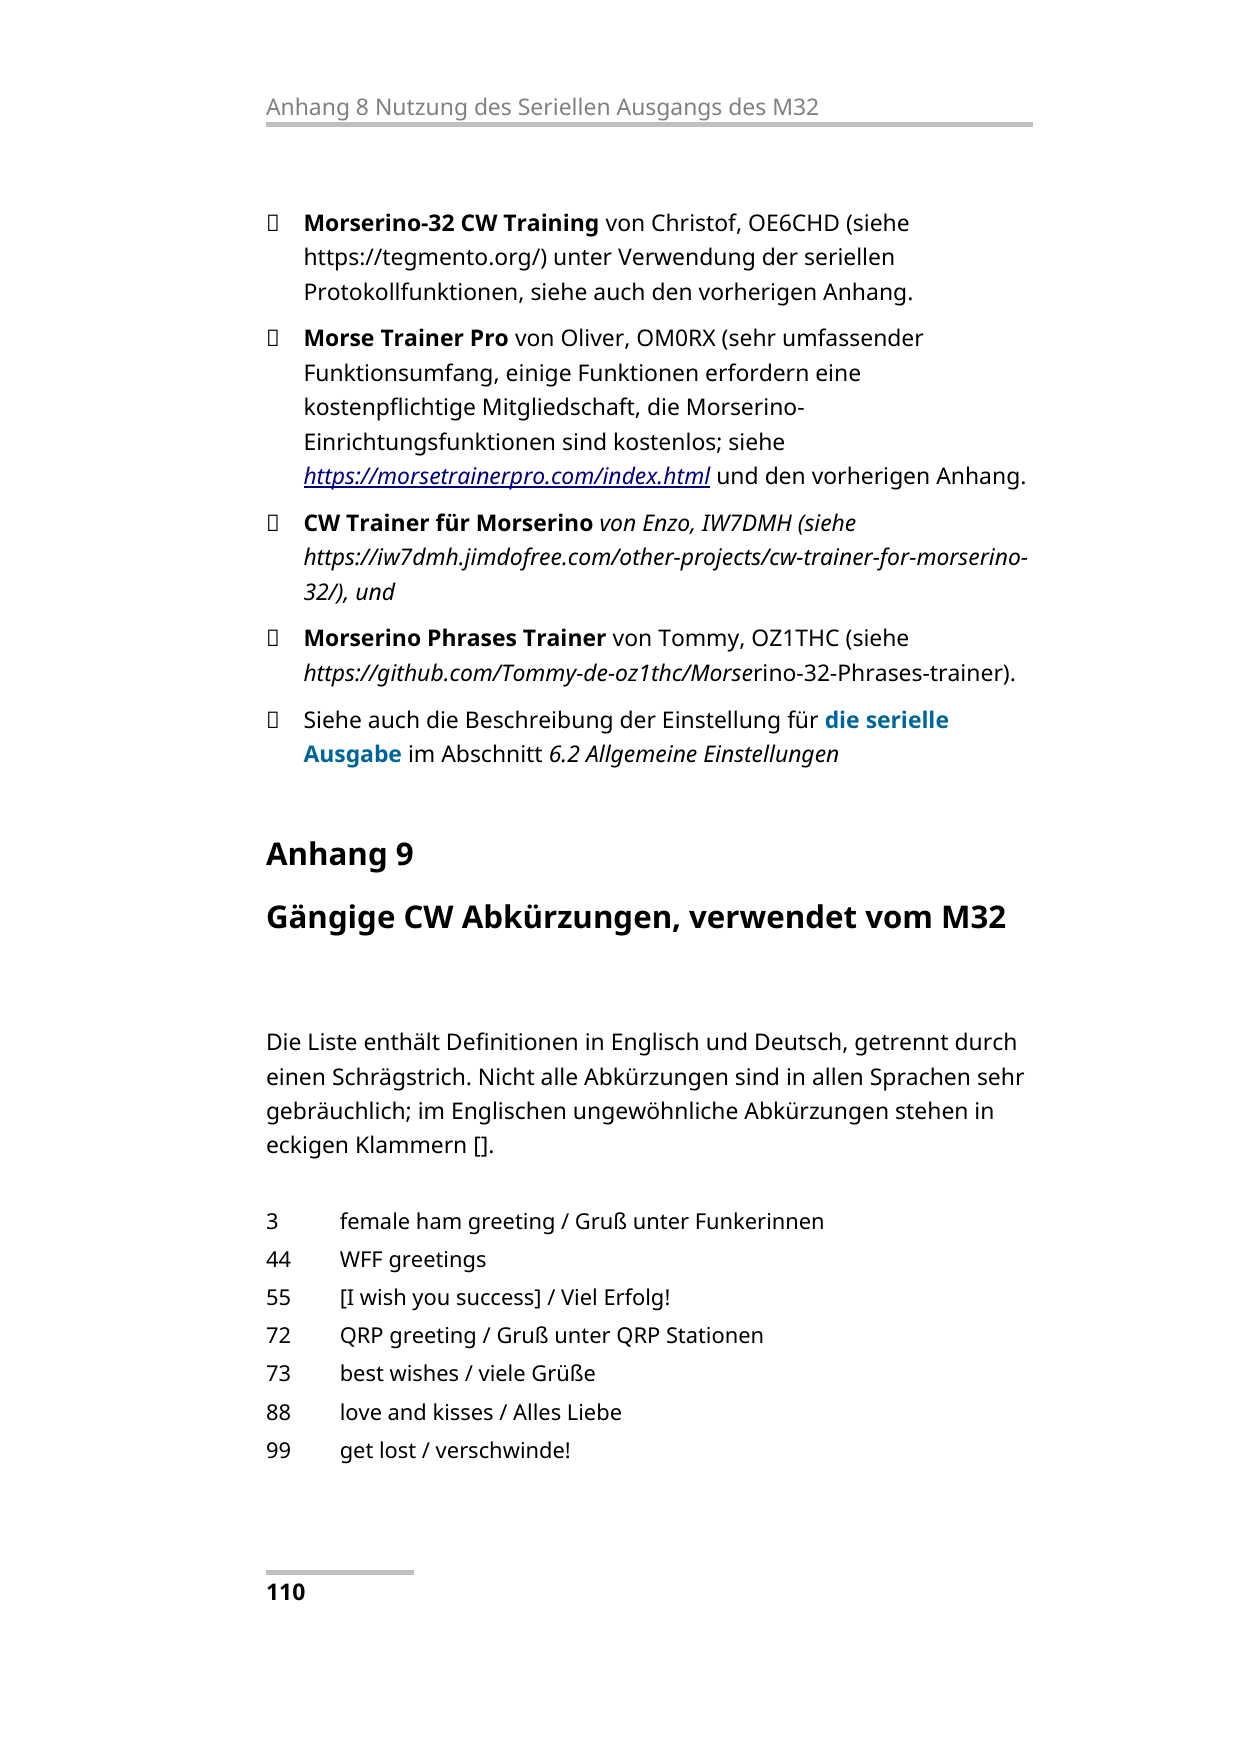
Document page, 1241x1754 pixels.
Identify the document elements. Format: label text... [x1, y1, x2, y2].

text Die Liste enthält Definitionen in Englisch und Deutsch, getrennt durch einen Schrägstrich. Nicht alle Abkürzungen sind in allen Sprachen sehr gebräuchlich; im Englischen ungewöhnliche Abkürzungen stehen in eckigen Klammern []. [266, 1026, 1033, 1160]
list Siehe auch die Beschreibung der Einstellung für die serielle Ausgabe im Abschnitt 6.2 Allgemeine Einstellungen [266, 704, 1033, 769]
subtitle Gängige CW Abkürzungen, verwendet vom M32 [266, 831, 1033, 938]
text 44 WFF greetings [266, 1244, 1033, 1274]
list Morserino Phrases Trainer von Tommy, OZ1THC (siehe https://github.com/Tommy-de-oz1thc/Morserino-32-Phrases-trainer). [266, 622, 1033, 688]
text 72 QRP greeting / Gruß unter QRP Stationen [266, 1320, 1033, 1350]
text 55 [I wish you success] / Viel Erfolg! [266, 1282, 1033, 1312]
text 3 female ham greeting / Gruß unter Funkerinnen [266, 1206, 1033, 1236]
list CW Trainer für Morserino von Enzo, IW7DMH (siehe https://iw7dmh.jimdofree.com/other-projects/cw-trainer-for-morserino-32/), und [266, 507, 1033, 607]
list Morse Trainer Pro von Oliver, OM0RX (sehr umfassender Funktionsumfang, einige Funktionen erfordern eine kostenpflichtige Mitgliedschaft, die Morserino-Einrichtungsfunktionen sind kostenlos; siehe https://morsetrainerpro.com/index.html und den vorherigen Anhang. [266, 322, 1033, 491]
list Morserino-32 CW Training von Christof, OE6CHD (siehe https://tegmento.org/) unter Verwendung der seriellen Protokollfunktionen, siehe auch den vorherigen Anhang. [266, 207, 1033, 307]
text 88 love and kisses / Alles Liebe [266, 1396, 1033, 1426]
text 73 best wishes / viele Grüße [266, 1358, 1033, 1388]
text 99 get lost / verschwinde! [266, 1434, 1033, 1464]
